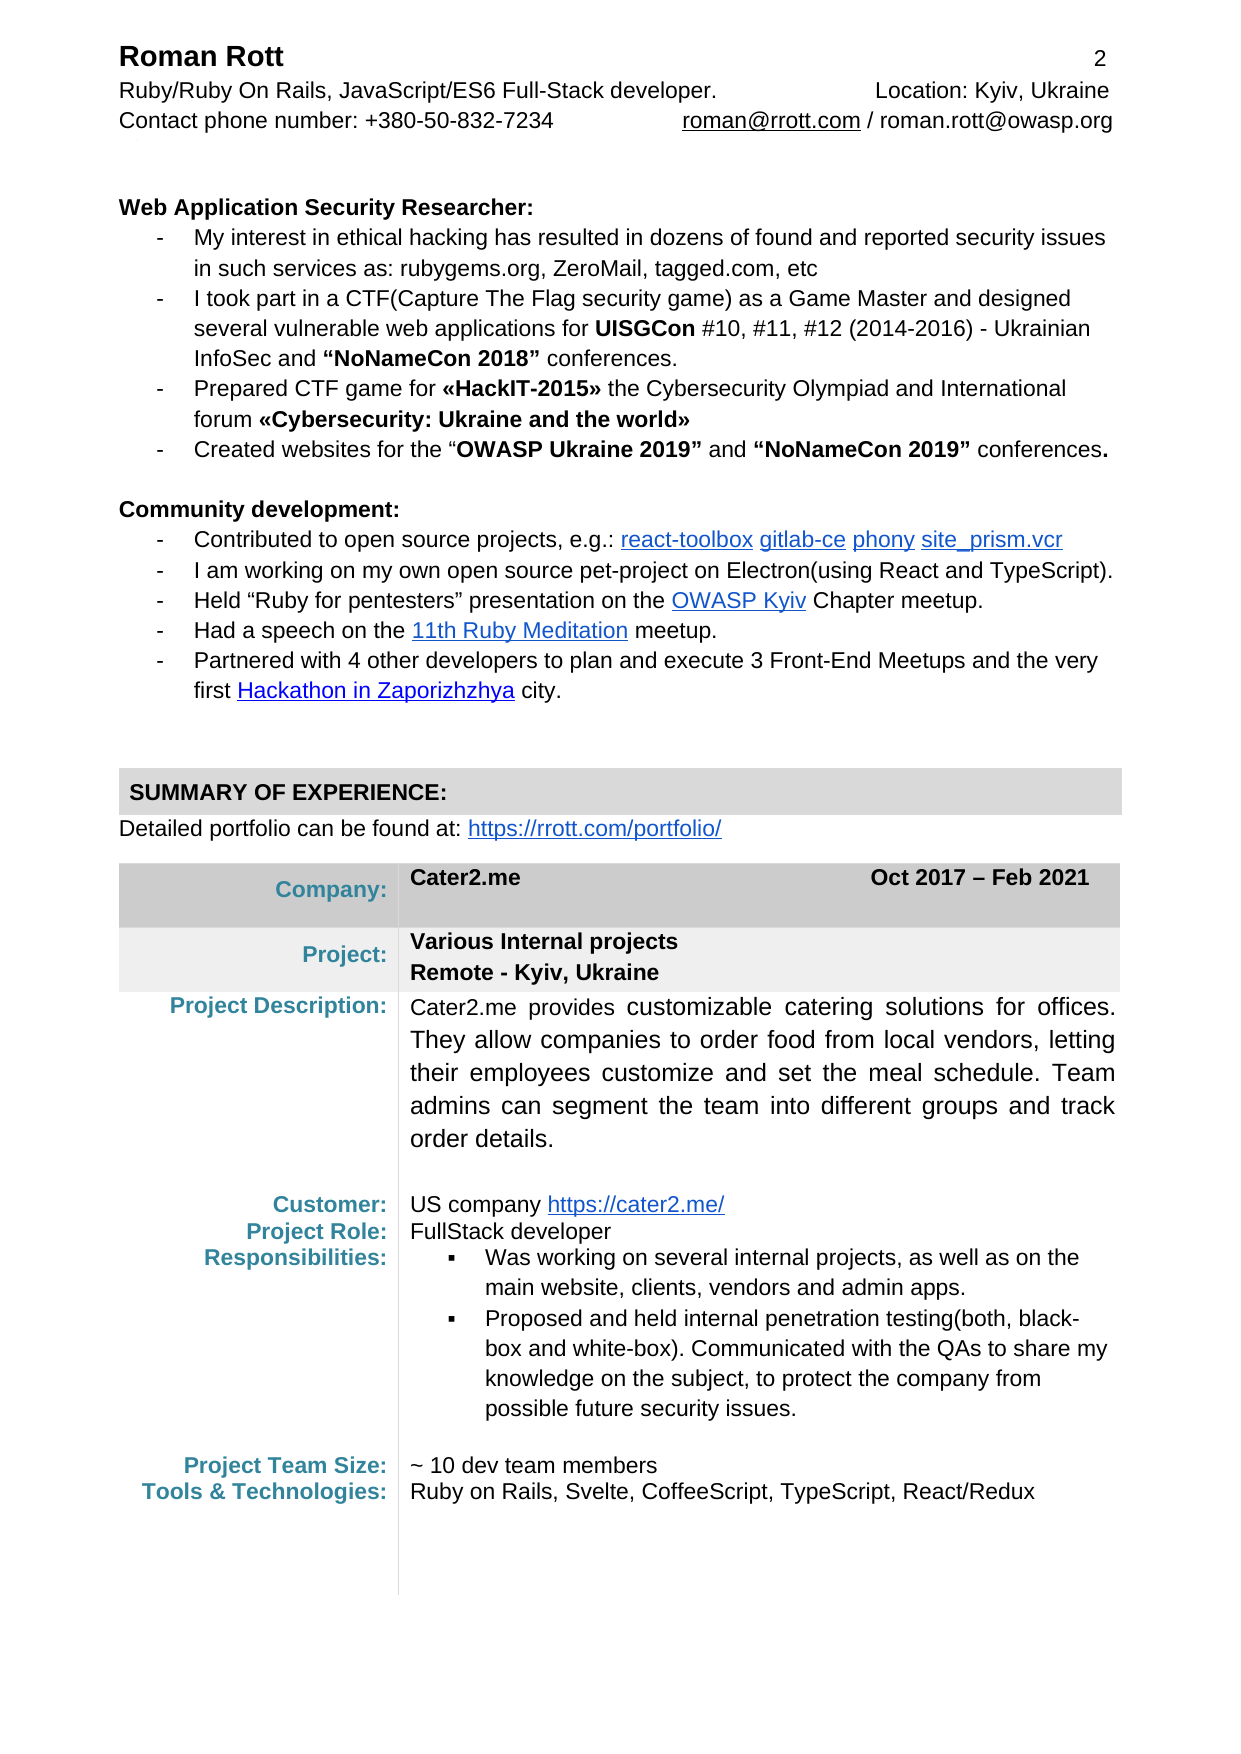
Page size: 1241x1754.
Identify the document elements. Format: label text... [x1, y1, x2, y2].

table_cell Was working on several internal projects, as well as on the main website, clients, vendors and admin apps. Proposed and held internal penetration testing(both, black-box and white-box). Communicated with the QAs to share my knowledge on the subject, to protect the company from possible future security issues. [399, 1244, 1120, 1452]
table_cell US company https://cater2.me/ [399, 1191, 1120, 1218]
table_cell ~ 10 dev team members [399, 1452, 1120, 1478]
list Created websites for the “OWASP Ukraine 2019” and “NoNameCon 2019” conferences. [156, 436, 1121, 462]
text Detailed portfolio can be found at: https://rrott.com/portfolio/ [119, 815, 1121, 842]
table_header SUMMARY OF EXPERIENCE: [119, 768, 1122, 815]
table_cell Project Description: [119, 992, 398, 1191]
table_header Company: [119, 864, 398, 927]
list Had a speech on the 11th Ruby Meditation meetup. [156, 617, 1121, 643]
list My interest in ethical hacking has resulted in dozens of found and reported security issues in such services as: rubygems.org, ZeroMail, tagged.com, etc [156, 224, 1121, 281]
list Held “Ruby for pentesters” presentation on the OWASP Kyiv Chapter meetup. [156, 587, 1121, 613]
table_cell Responsibilities: [119, 1244, 398, 1452]
table_cell Tools & Technologies: [119, 1478, 398, 1595]
table_header Cater2.me Oct 2017 – Feb 2021 [399, 864, 1120, 927]
table_cell Customer: [119, 1191, 398, 1218]
table_cell Project Role: [119, 1218, 398, 1244]
list I took part in a CTF(Capture The Flag security game) as a Game Master and designed several vulnerable web applications for UISGCon #10, #11, #12 (2014-2016) - Ukrainian InfoSec and “NoNameCon 2018” conferences. [156, 285, 1121, 371]
list Partnered with 4 other developers to plan and execute 3 Front-End Meetups and the very first Hackathon in Zaporizhzhya city. [156, 647, 1121, 704]
table_cell Ruby on Rails, Svelte, CoffeeScript, TypeScript, React/Redux [399, 1478, 1120, 1595]
table_cell Project: [119, 928, 398, 992]
text Community development: [119, 496, 1121, 522]
table_cell FullStack developer [399, 1218, 1120, 1244]
table_cell Project Team Size: [119, 1452, 398, 1478]
text Web Application Security Researcher: [119, 194, 1121, 220]
table_cell Cater2.me provides customizable catering solutions for offices. They allow companies to order food from local vendors, letting their employees customize and set the meal schedule. Team admins can segment the team into different groups and track order details. [399, 992, 1120, 1191]
list Prepared CTF game for «HackIT-2015» the Cybersecurity Olympiad and International forum «Cybersecurity: Ukraine and the world» [156, 375, 1121, 432]
list I am working on my own open source pet-project on Electron(using React and TypeScript). [156, 557, 1121, 583]
table_cell Various Internal projects Remote - Kyiv, Ukraine [399, 928, 1120, 992]
list Contributed to open source projects, e.g.: react-toolbox gitlab-ce phony site_prism.vcr [156, 526, 1121, 553]
